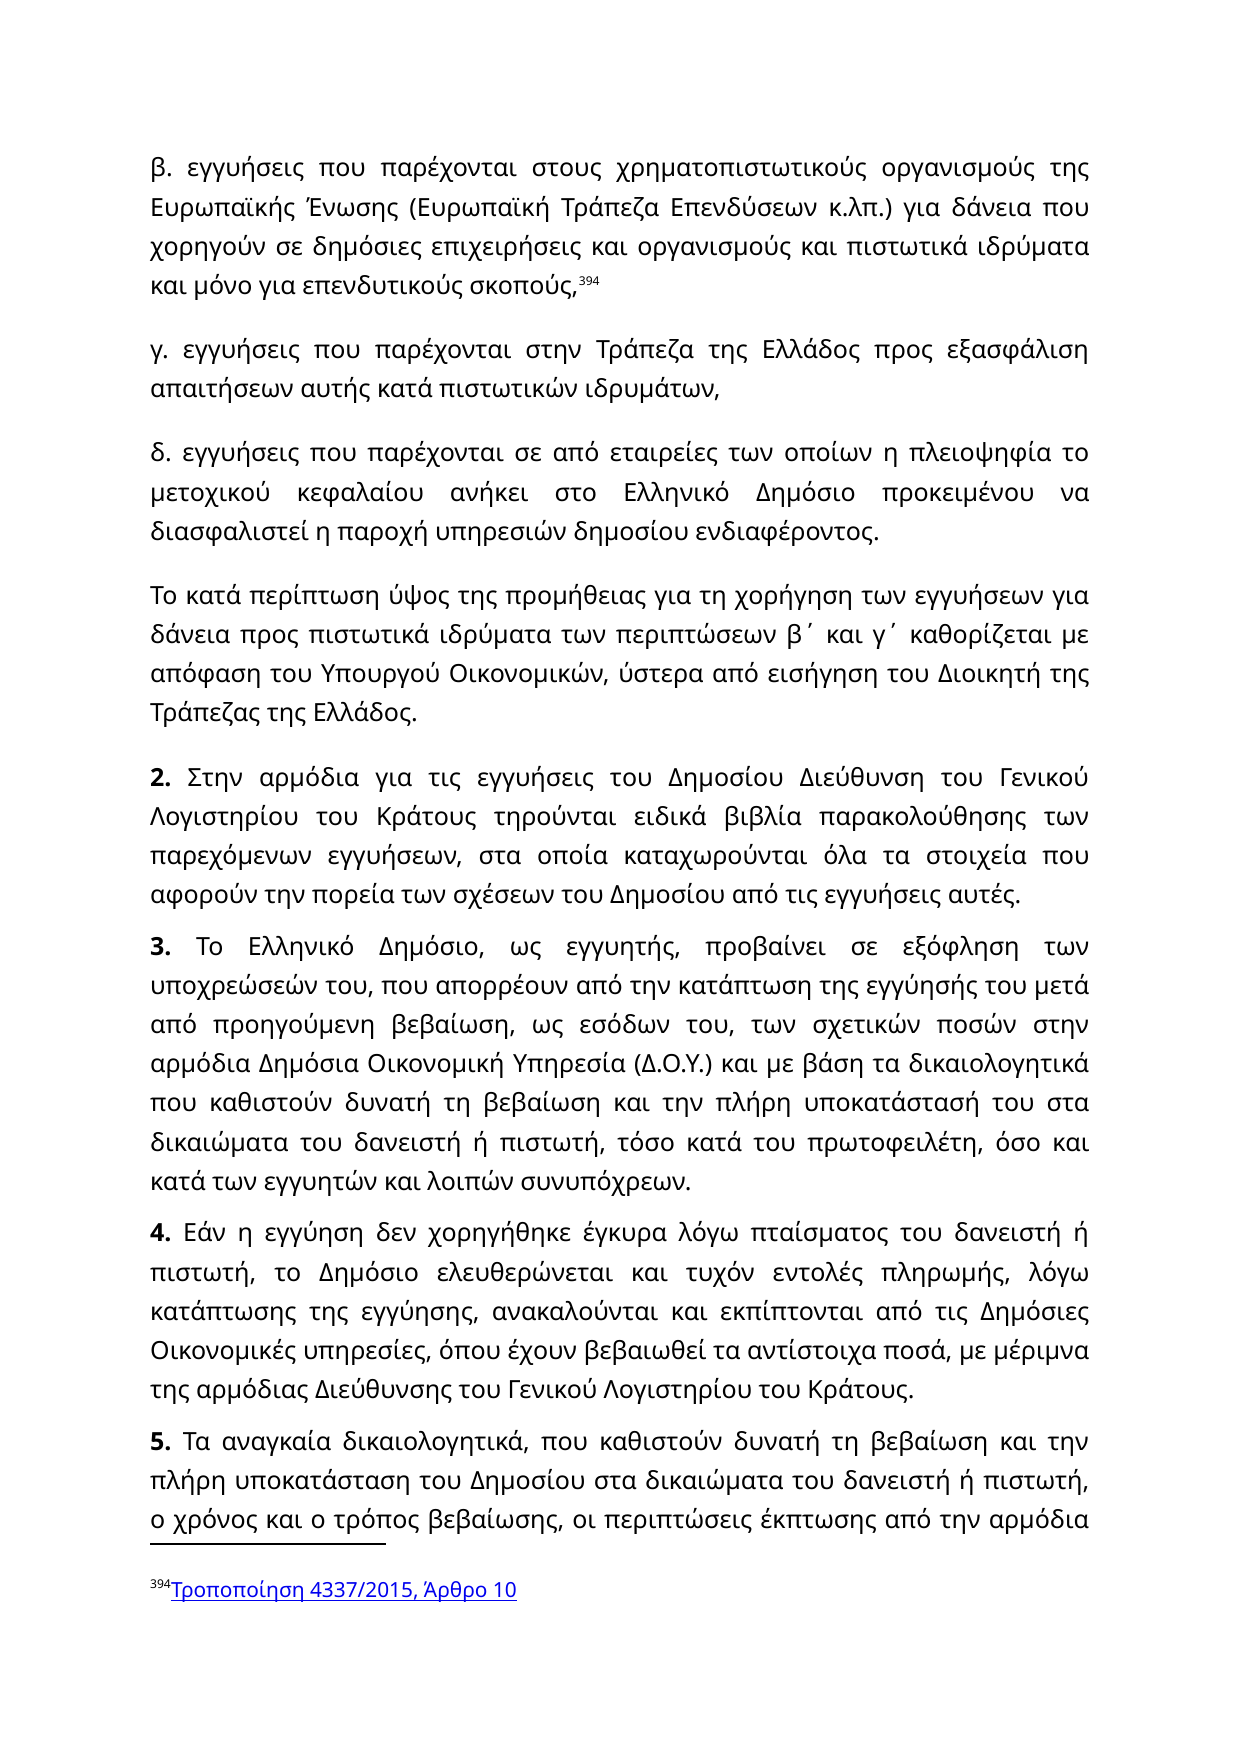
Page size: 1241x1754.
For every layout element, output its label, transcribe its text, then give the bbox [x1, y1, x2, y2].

text γ. εγγυήσεις που παρέχονται στην Τράπεζα της Ελλάδος προς εξασφάλιση απαιτήσεων αυτής κατά πιστωτικών ιδρυμάτων, [150, 332, 1090, 405]
text Τροποποίηση 4337/2015, Άρθρο 10 [150, 1576, 1090, 1604]
text 5. Τα αναγκαία δικαιολογητικά, που καθιστούν δυνατή τη βεβαίωση και την πλήρη υποκατάσταση του Δημοσίου στα δικαιώματα του δανειστή ή πιστωτή, ο χρόνος και ο τρόπος βεβαίωσης, οι περιπτώσεις έκπτωσης από την αρμόδια [150, 1423, 1090, 1536]
text 4. Εάν η εγγύηση δεν χορηγήθηκε έγκυρα λόγω πταίσματος του δανειστή ή πιστωτή, το Δημόσιο ελευθερώνεται και τυχόν εντολές πληρωμής, λόγω κατάπτωσης της εγγύησης, ανακαλούνται και εκπίπτονται από τις Δημόσιες Οικονομικές υπηρεσίες, όπου έχουν βεβαιωθεί τα αντίστοιχα ποσά, με μέριμνα της αρμόδιας Διεύθυνσης του Γενικού Λογιστηρίου του Κράτους. [150, 1215, 1090, 1406]
text 2. Στην αρμόδια για τις εγγυήσεις του Δημοσίου Διεύθυνση του Γενικού Λογιστηρίου του Κράτους τηρούνται ειδικά βιβλία παρακολούθησης των παρεχόμενων εγγυήσεων, στα οποία καταχωρούνται όλα τα στοιχεία που αφορούν την πορεία των σχέσεων του Δημοσίου από τις εγγυήσεις αυτές. [150, 759, 1090, 911]
text δ. εγγυήσεις που παρέχονται σε από εταιρείες των οποίων η πλειοψηφία το μετοχικού κεφαλαίου ανήκει στο Ελληνικό Δημόσιο προκειμένου να διασφαλιστεί η παροχή υπηρεσιών δημοσίου ενδιαφέροντος. [150, 435, 1090, 547]
text β. εγγυήσεις που παρέχονται στους χρηματοπιστωτικούς οργανισμούς της Ευρωπαϊκής Ένωσης (Ευρωπαϊκή Τράπεζα Επενδύσεων κ.λπ.) για δάνεια που χορηγούν σε δημόσιες επιχειρήσεις και οργανισμούς και πιστωτικά ιδρύματα και μόνο για επενδυτικούς σκοπούς, [150, 150, 1090, 302]
text Το κατά περίπτωση ύψος της προμήθειας για τη χορήγηση των εγγυήσεων για δάνεια προς πιστωτικά ιδρύματα των περιπτώσεων β΄ και γ΄ καθορίζεται με απόφαση του Υπουργού Οικονομικών, ύστερα από εισήγηση του Διοικητή της Τράπεζας της Ελλάδος. [150, 577, 1090, 729]
text 3. Το Ελληνικό Δημόσιο, ως εγγυητής, προβαίνει σε εξόφληση των υποχρεώσεών του, που απορρέουν από την κατάπτωση της εγγύησής του μετά από προηγούμενη βεβαίωση, ως εσόδων του, των σχετικών ποσών στην αρμόδια Δημόσια Οικονομική Υπηρεσία (Δ.Ο.Υ.) και με βάση τα δικαιολογητικά που καθιστούν δυνατή τη βεβαίωση και την πλήρη υποκατάστασή του στα δικαιώματα του δανειστή ή πιστωτή, τόσο κατά του πρωτοφειλέτη, όσο και κατά των εγγυητών και λοιπών συνυπόχρεων. [150, 928, 1090, 1197]
